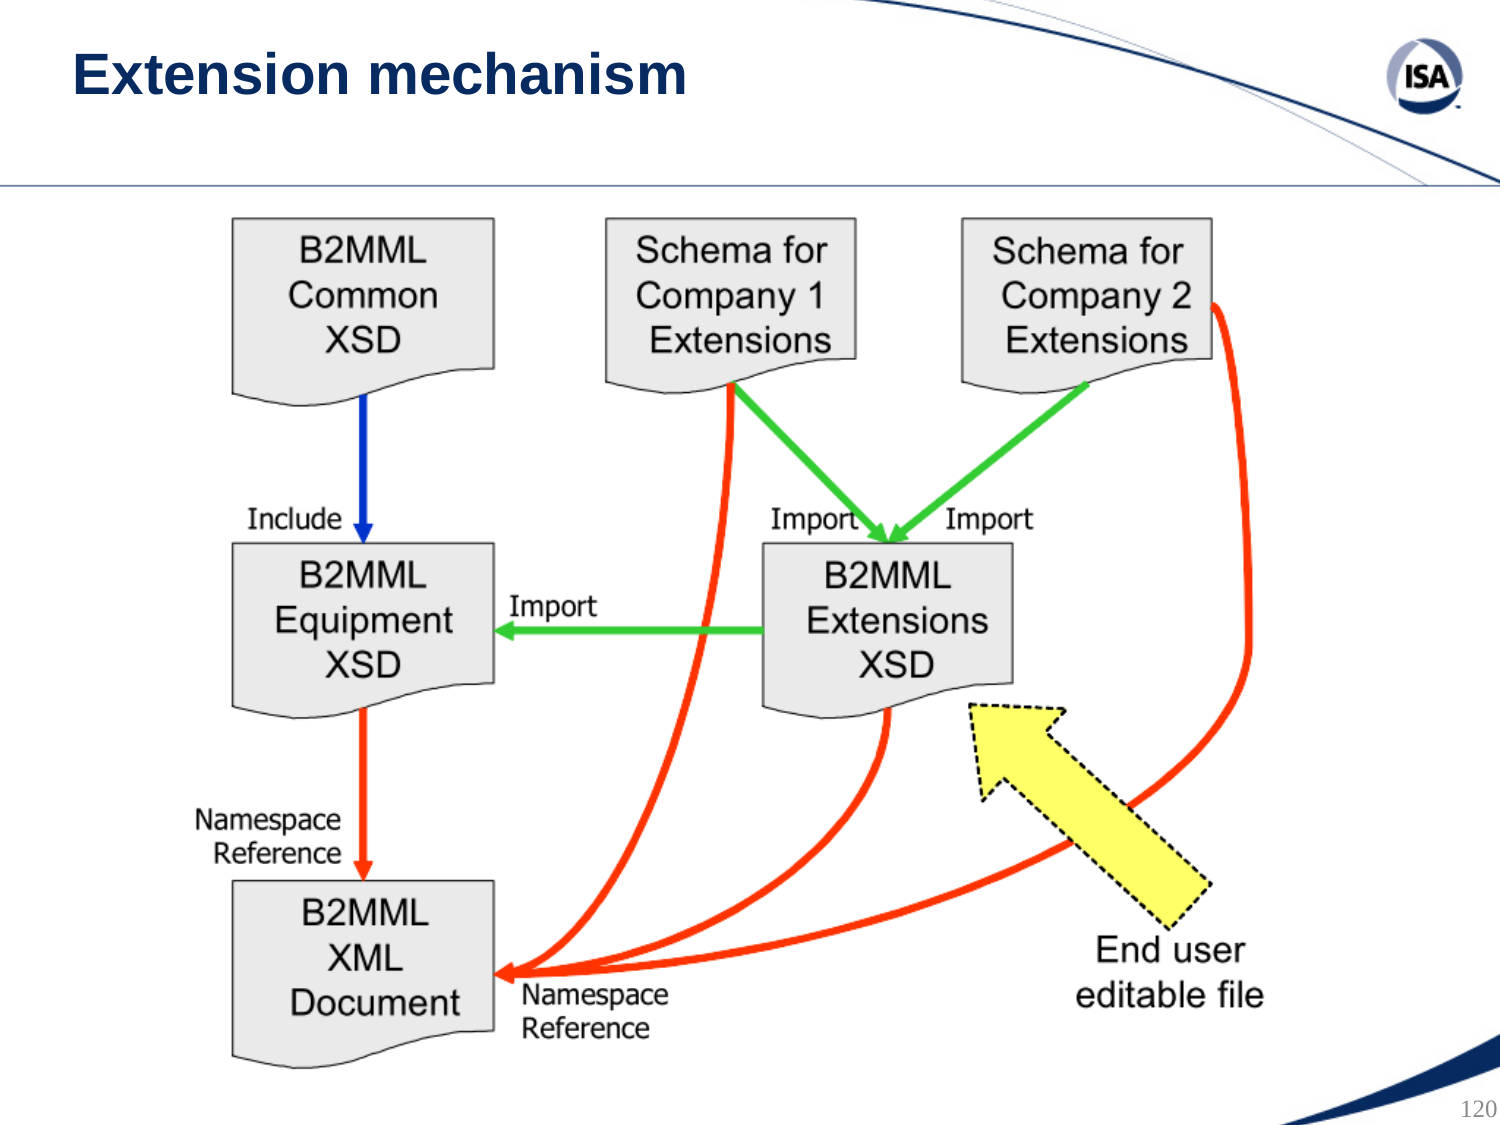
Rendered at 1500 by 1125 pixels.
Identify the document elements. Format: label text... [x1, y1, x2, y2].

picture [0, 0, 1500, 1125]
title Extension mechanism [57, 28, 1333, 217]
